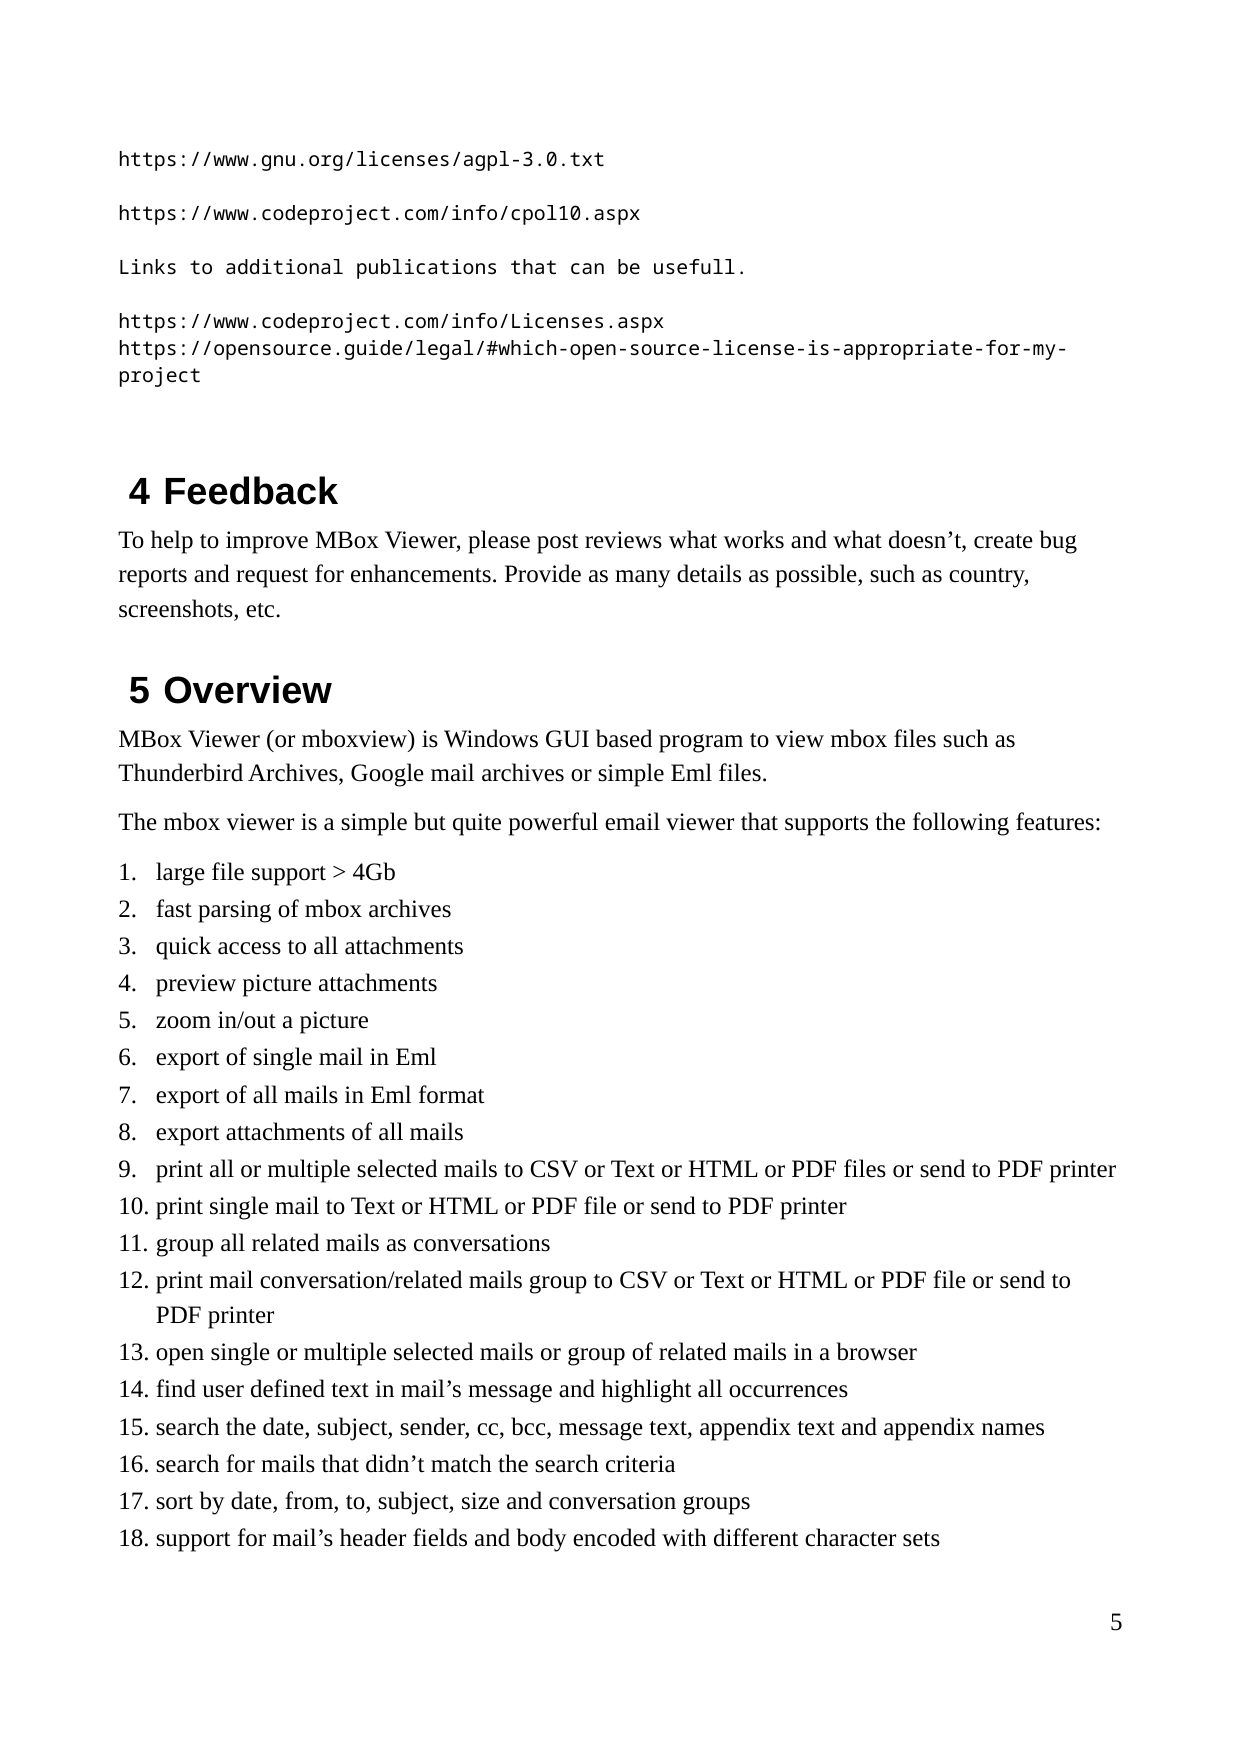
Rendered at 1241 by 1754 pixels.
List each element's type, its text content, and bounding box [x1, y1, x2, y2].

list export attachments of all mails [118, 1117, 1122, 1146]
list zoom in/out a picture [118, 1005, 1122, 1034]
text MBox Viewer (or mboxview) is Windows GUI based program to view mbox files such as Thunderbird Archives, Google mail archives or simple Eml files. [118, 724, 1122, 787]
text https://www.codeproject.com/info/cpol10.aspx [118, 199, 1122, 226]
list print all or multiple selected mails to CSV or Text or HTML or PDF files or send to PDF printer [118, 1154, 1122, 1183]
text https://www.codeproject.com/info/Licenses.aspx [118, 307, 1122, 334]
subtitle Feedback [118, 469, 1122, 512]
text https://opensource.guide/legal/#which-open-source-license-is-appropriate-for-my-project [118, 334, 1122, 388]
text https://www.gnu.org/licenses/agpl-3.0.txt [118, 145, 1122, 172]
list find user defined text in mail’s message and highlight all occurrences [118, 1374, 1122, 1403]
list export of single mail in Eml [118, 1042, 1122, 1071]
list sort by date, from, to, subject, size and conversation groups [118, 1486, 1122, 1515]
text The mbox viewer is a simple but quite powerful email viewer that supports the following features: [118, 807, 1122, 836]
subtitle Overview [118, 668, 1122, 711]
list preview picture attachments [118, 968, 1122, 997]
list search the date, subject, sender, cc, bcc, message text, appendix text and appendix names [118, 1412, 1122, 1440]
text Links to additional publications that can be usefull. [118, 253, 1122, 280]
list support for mail’s header fields and body encoded with different character sets [118, 1523, 1122, 1552]
list fast parsing of mbox archives [118, 894, 1122, 922]
list group all related mails as conversations [118, 1228, 1122, 1257]
list large file support > 4Gb [118, 857, 1122, 885]
list print mail conversation/related mails group to CSV or Text or HTML or PDF file or send to PDF printer [118, 1266, 1122, 1329]
list open single or multiple selected mails or group of related mails in a browser [118, 1337, 1122, 1366]
list quick access to all attachments [118, 931, 1122, 960]
list search for mails that didn’t match the search criteria [118, 1449, 1122, 1478]
text To help to improve MBox Viewer, please post reviews what works and what doesn’t, create bug reports and request for enhancements. Provide as many details as possible, such as country, screenshots, etc. [118, 525, 1122, 622]
list export of all mails in Eml format [118, 1080, 1122, 1108]
list print single mail to Text or HTML or PDF file or send to PDF printer [118, 1191, 1122, 1220]
